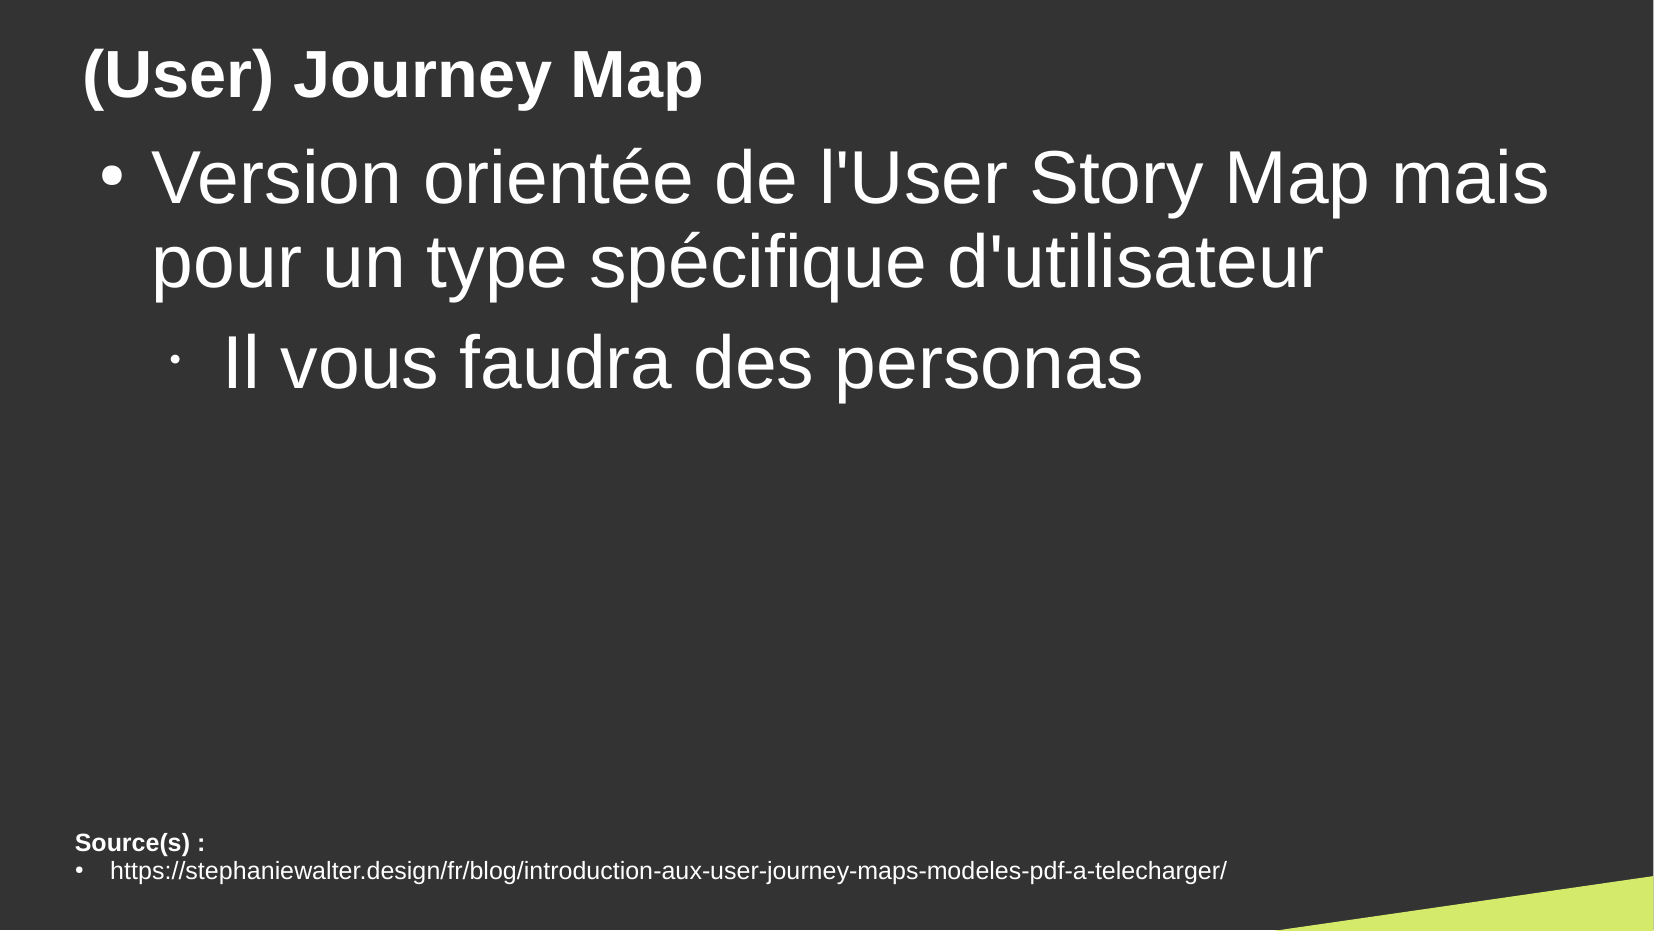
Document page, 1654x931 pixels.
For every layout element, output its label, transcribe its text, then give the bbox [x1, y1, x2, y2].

title (User) Journey Map [82, 37, 1571, 122]
text_box [1272, 875, 1654, 931]
text_box Source(s) : https://stephaniewalter.design/fr/blog/introduction-aux-user-journey-maps-modeles-pdf-a-telecharger/ [60, 821, 1546, 921]
list Version orientée de l'User Story Map mais pour un type spécifique d'utilisateur Il vous faudra des personas [80, 135, 1620, 579]
